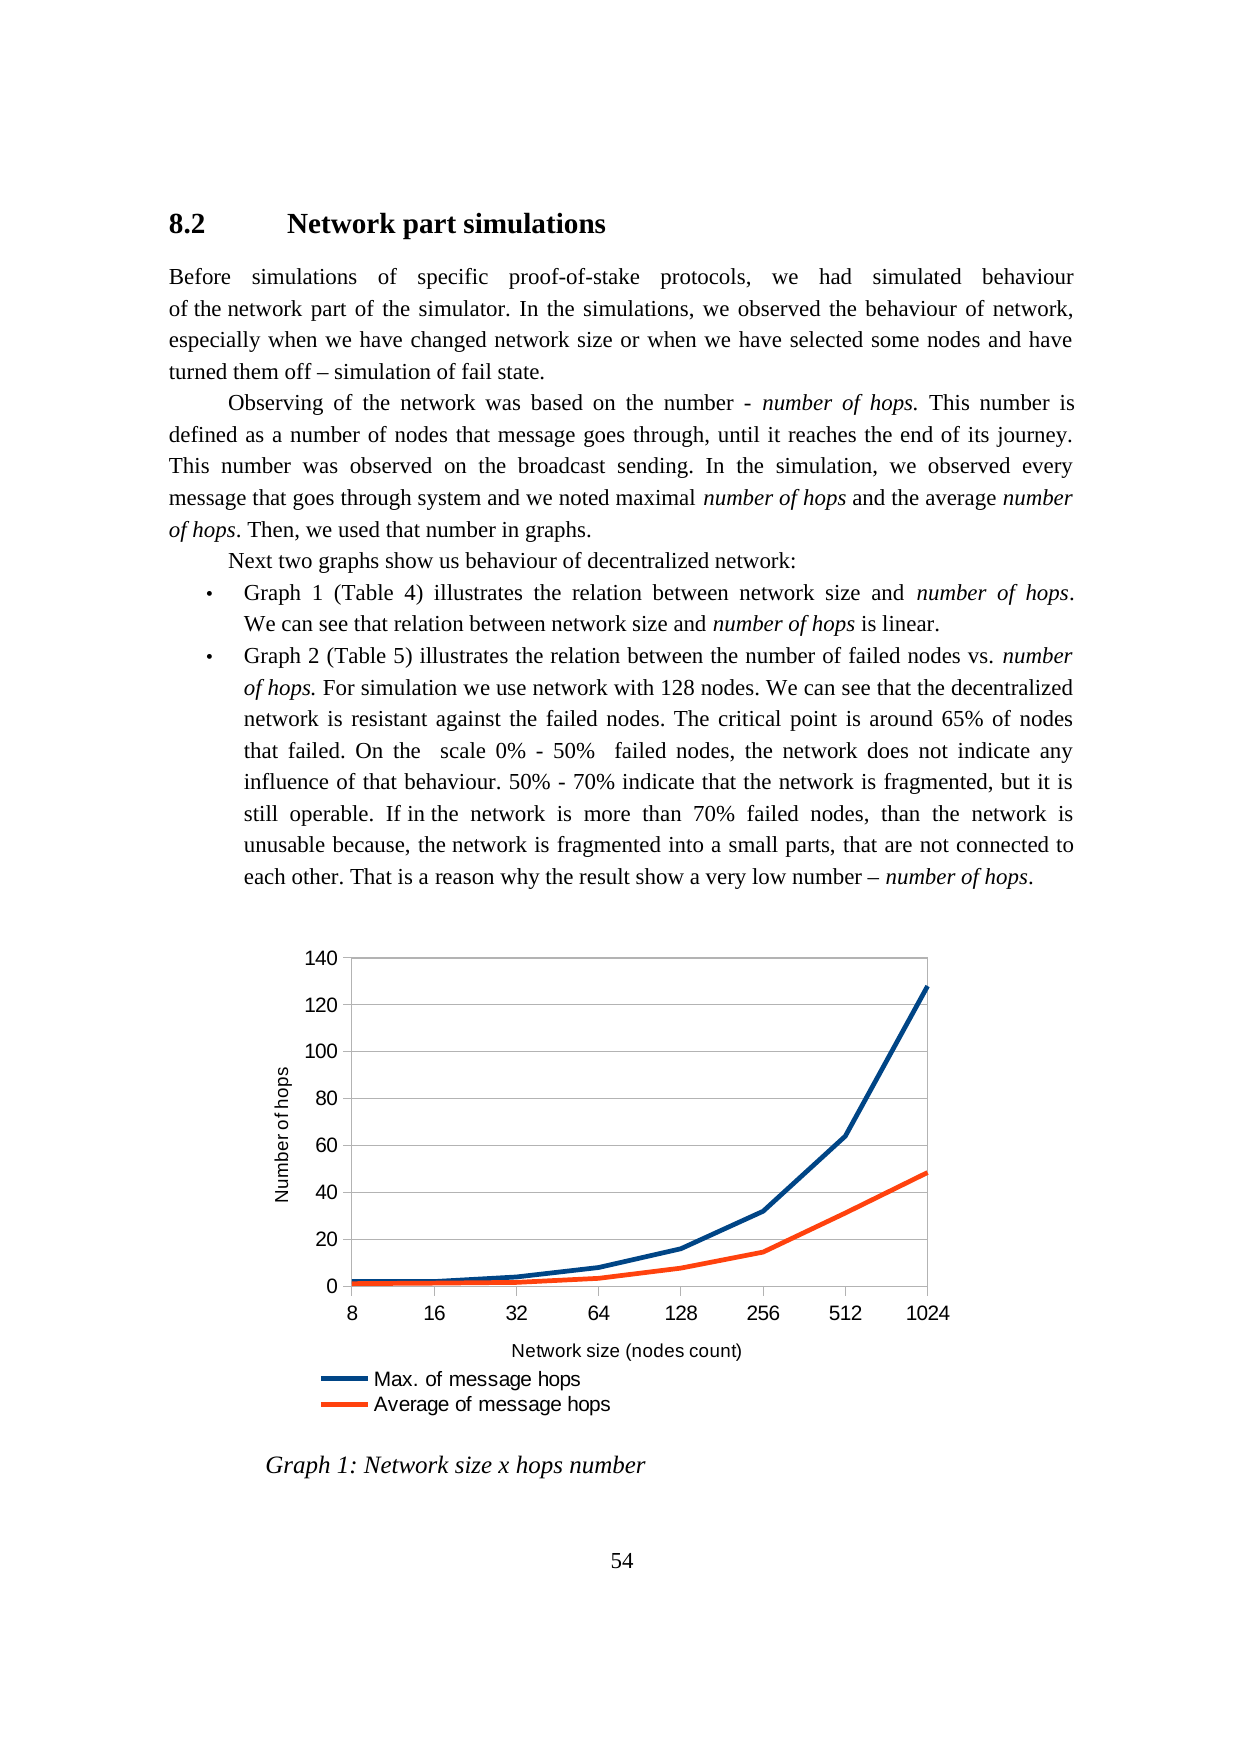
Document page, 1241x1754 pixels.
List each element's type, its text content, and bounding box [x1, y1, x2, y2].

text Observing of the network was based on the number - number of hops. This number is defined as a number of nodes that message goes through, until it reaches the end of its journey. This number was observed on the broadcast sending. In the simulation, we observed every message that goes through system and we noted maximal number of hops and the average number of hops. Then, we used that number in graphs. [169, 389, 1075, 542]
list Graph 1 (Table 4) illustrates the relation between network size and number of hops. We can see that relation between network size and number of hops is linear. [206, 579, 1075, 637]
text Before simulations of specific proof-of-stake protocols, we had simulated behaviour of the network part of the simulator. In the simulations, we observed the behaviour of network, especially when we have changed network size or when we have selected some nodes and have turned them off – simulation of fail state. [169, 263, 1075, 384]
text Graph 1: Network size x hops number [265, 1436, 978, 1479]
list Graph 2 (Table 5) illustrates the relation between the number of failed nodes vs. number of hops. For simulation we use network with 128 nodes. We can see that the decentralized network is resistant against the failed nodes. The critical point is around 65% of nodes that failed. On the scale 0% - 50% failed nodes, the network does not indicate any influence of that behaviour. 50% - 70% indicate that the network is fragmented, but it is still operable. If in the network is more than 70% failed nodes, than the network is unusable because, the network is fragmented into a small parts, that are not connected to each other. That is a reason why the result show a very low number – number of hops. [206, 642, 1075, 889]
text Next two graphs show us behaviour of decentralized network: [169, 547, 1075, 574]
subtitle Network part simulations [169, 207, 1075, 240]
